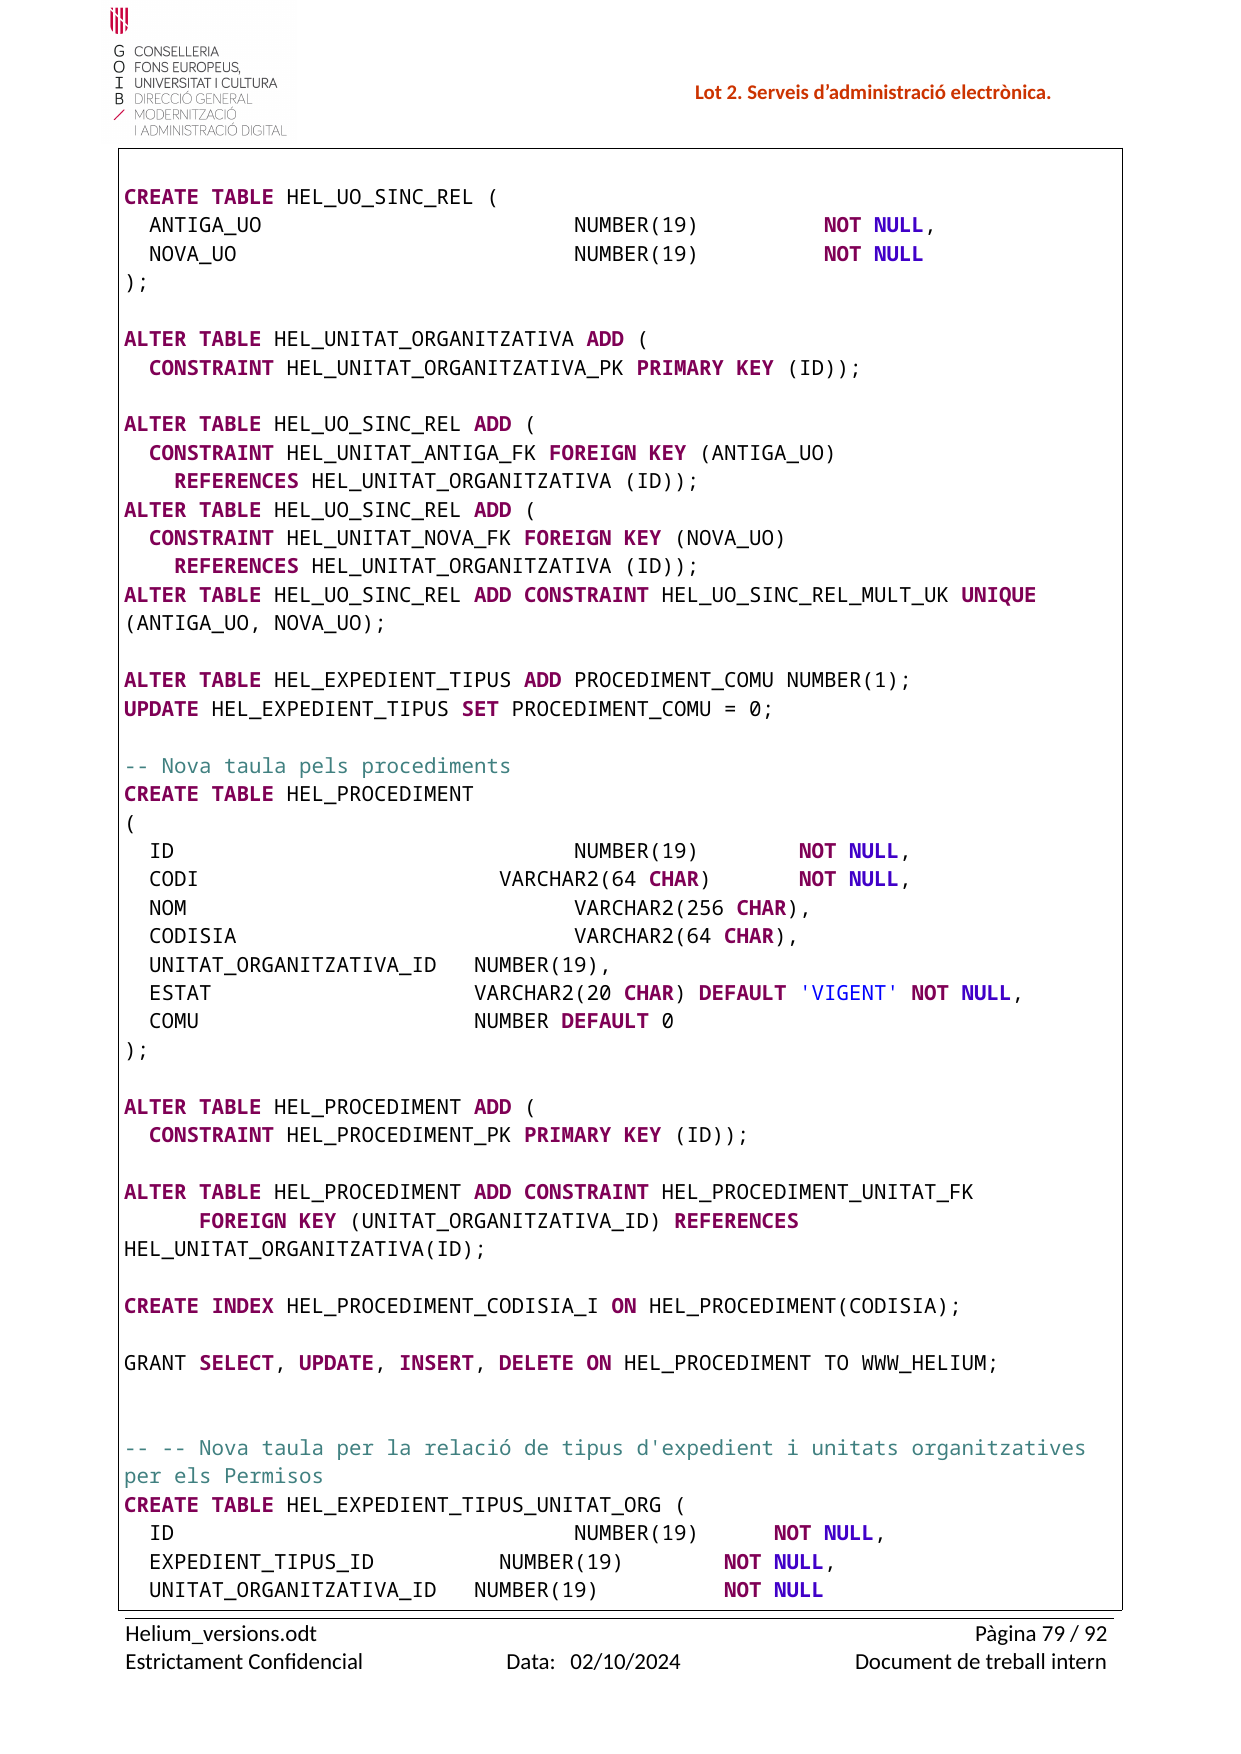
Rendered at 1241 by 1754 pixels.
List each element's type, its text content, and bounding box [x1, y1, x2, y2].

picture [100, 0, 297, 144]
table_header CREATE TABLE HEL_UO_SINC_REL ( ANTIGA_UO NUMBER(19) NOT NULL, NOVA_UO NUMBER(19) NOT NULL ); ALTER TABLE HEL_UNITAT_ORGANITZATIVA ADD ( CONSTRAINT HEL_UNITAT_ORGANITZATIVA_PK PRIMARY KEY (ID)); ALTER TABLE HEL_UO_SINC_REL ADD ( CONSTRAINT HEL_UNITAT_ANTIGA_FK FOREIGN KEY (ANTIGA_UO) REFERENCES HEL_UNITAT_ORGANITZATIVA (ID)); ALTER TABLE HEL_UO_SINC_REL ADD ( CONSTRAINT HEL_UNITAT_NOVA_FK FOREIGN KEY (NOVA_UO) REFERENCES HEL_UNITAT_ORGANITZATIVA (ID)); ALTER TABLE HEL_UO_SINC_REL ADD CONSTRAINT HEL_UO_SINC_REL_MULT_UK UNIQUE (ANTIGA_UO, NOVA_UO); ALTER TABLE HEL_EXPEDIENT_TIPUS ADD PROCEDIMENT_COMU NUMBER(1); UPDATE HEL_EXPEDIENT_TIPUS SET PROCEDIMENT_COMU = 0; -- Nova taula pels procediments CREATE TABLE HEL_PROCEDIMENT ( ID NUMBER(19) NOT NULL, CODI VARCHAR2(64 CHAR) NOT NULL, NOM VARCHAR2(256 CHAR), CODISIA VARCHAR2(64 CHAR), UNITAT_ORGANITZATIVA_ID NUMBER(19), ESTAT VARCHAR2(20 CHAR) DEFAULT 'VIGENT' NOT NULL, COMU NUMBER DEFAULT 0 ); ALTER TABLE HEL_PROCEDIMENT ADD ( CONSTRAINT HEL_PROCEDIMENT_PK PRIMARY KEY (ID)); ALTER TABLE HEL_PROCEDIMENT ADD CONSTRAINT HEL_PROCEDIMENT_UNITAT_FK FOREIGN KEY (UNITAT_ORGANITZATIVA_ID) REFERENCES HEL_UNITAT_ORGANITZATIVA(ID); CREATE INDEX HEL_PROCEDIMENT_CODISIA_I ON HEL_PROCEDIMENT(CODISIA); GRANT SELECT, UPDATE, INSERT, DELETE ON HEL_PROCEDIMENT TO WWW_HELIUM; -- -- Nova taula per la relació de tipus d'expedient i unitats organitzatives per els Permisos CREATE TABLE HEL_EXPEDIENT_TIPUS_UNITAT_ORG ( ID NUMBER(19) NOT NULL, EXPEDIENT_TIPUS_ID NUMBER(19) NOT NULL, UNITAT_ORGANITZATIVA_ID NUMBER(19) NOT NULL [119, 149, 1122, 1609]
